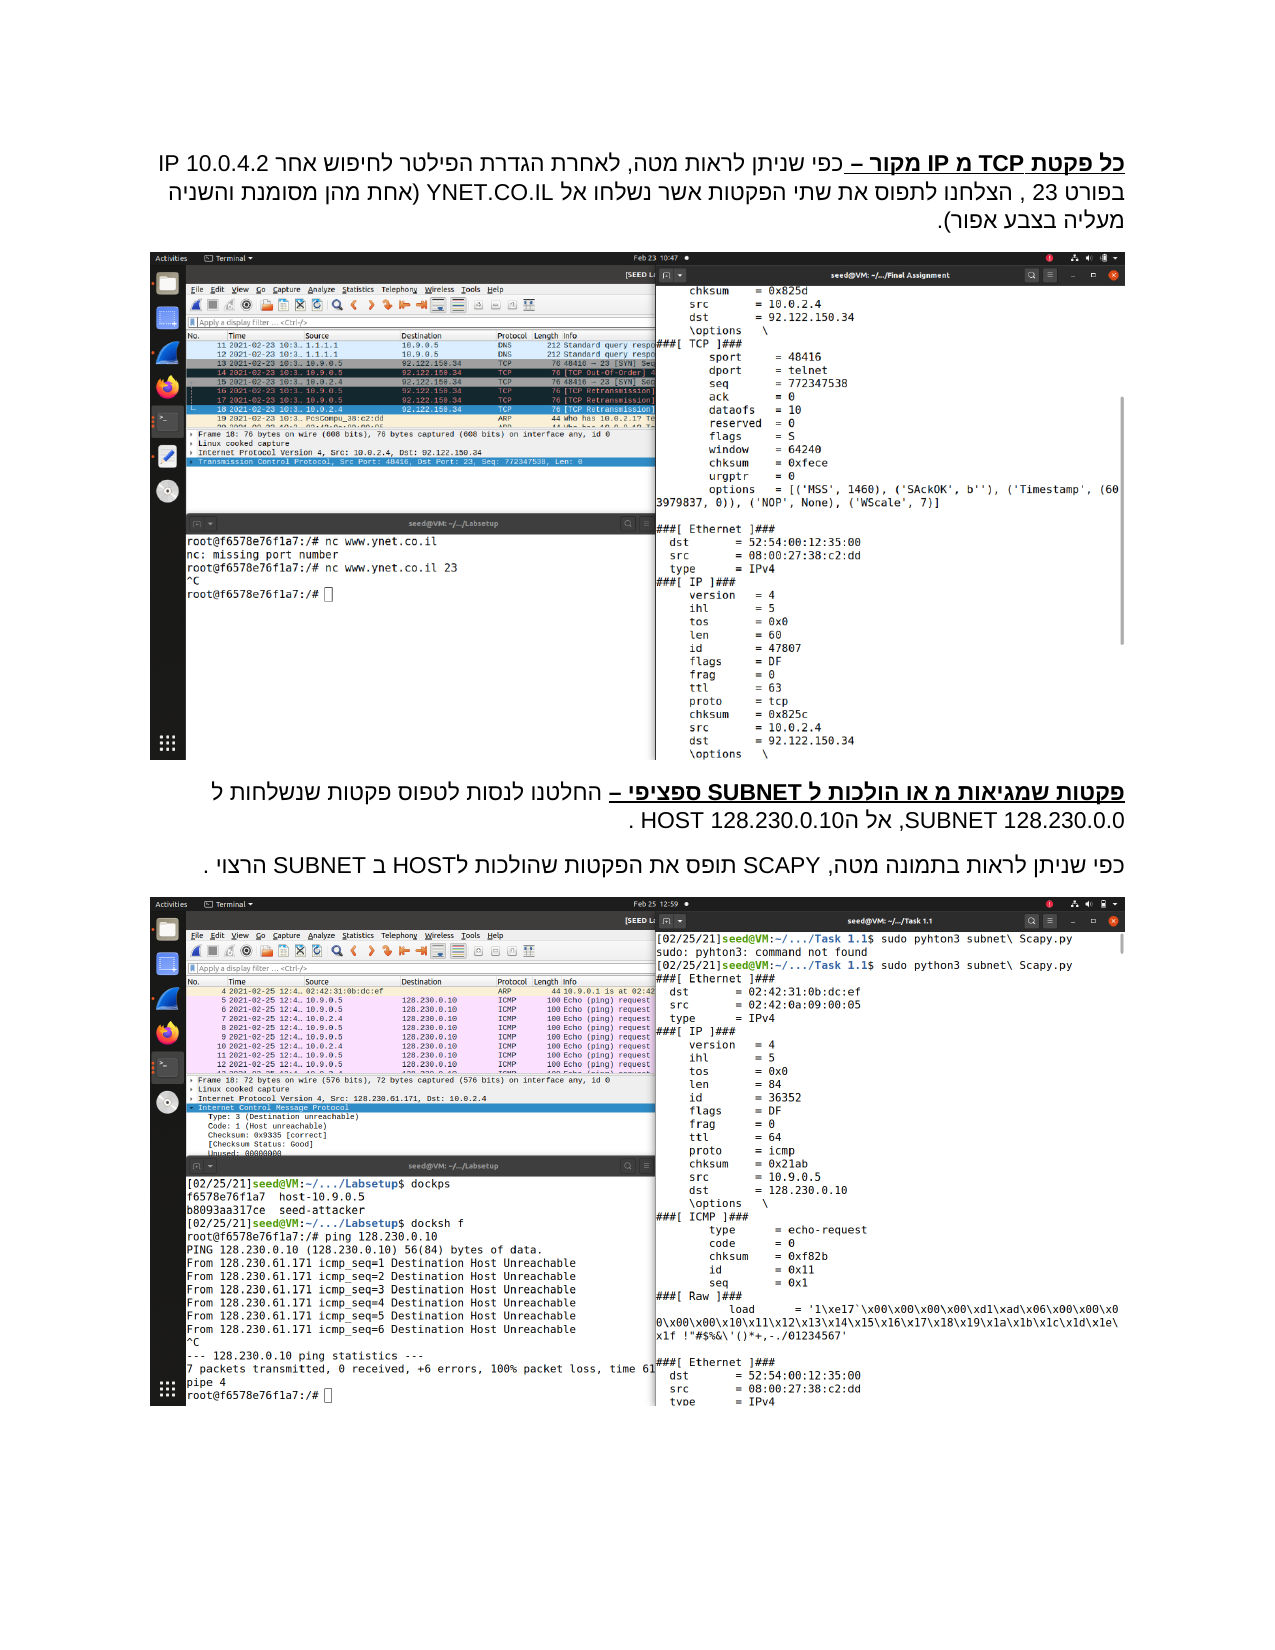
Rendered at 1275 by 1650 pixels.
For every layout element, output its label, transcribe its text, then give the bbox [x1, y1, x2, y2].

text כפי שניתן לראות בתמונה מטה, SCAPY תופס את הפקטות שהולכות לHOST ב SUBNET הרצוי . [150, 852, 1125, 878]
picture [150, 897, 1125, 1406]
text כל פקטת TCP מ IP מקור – כפי שניתן לראות מטה, לאחרת הגדרת הפילטר לחיפוש אחר IP 10.0.4.2 בפורט 23 , הצלחנו לתפוס את שתי הפקטות אשר נשלחו אל YNET.CO.IL (אחת מהן מסומנת והשניה מעליה בצבע אפור). [150, 150, 1125, 233]
picture [150, 252, 1125, 760]
text פקטות שמגיאות מ או הולכות ל SUBNET ספציפי – החלטנו לנסות לטפוס פקטות שנשלחות ל SUBNET 128.230.0.0, אל הHOST 128.230.0.10 . [150, 779, 1125, 833]
